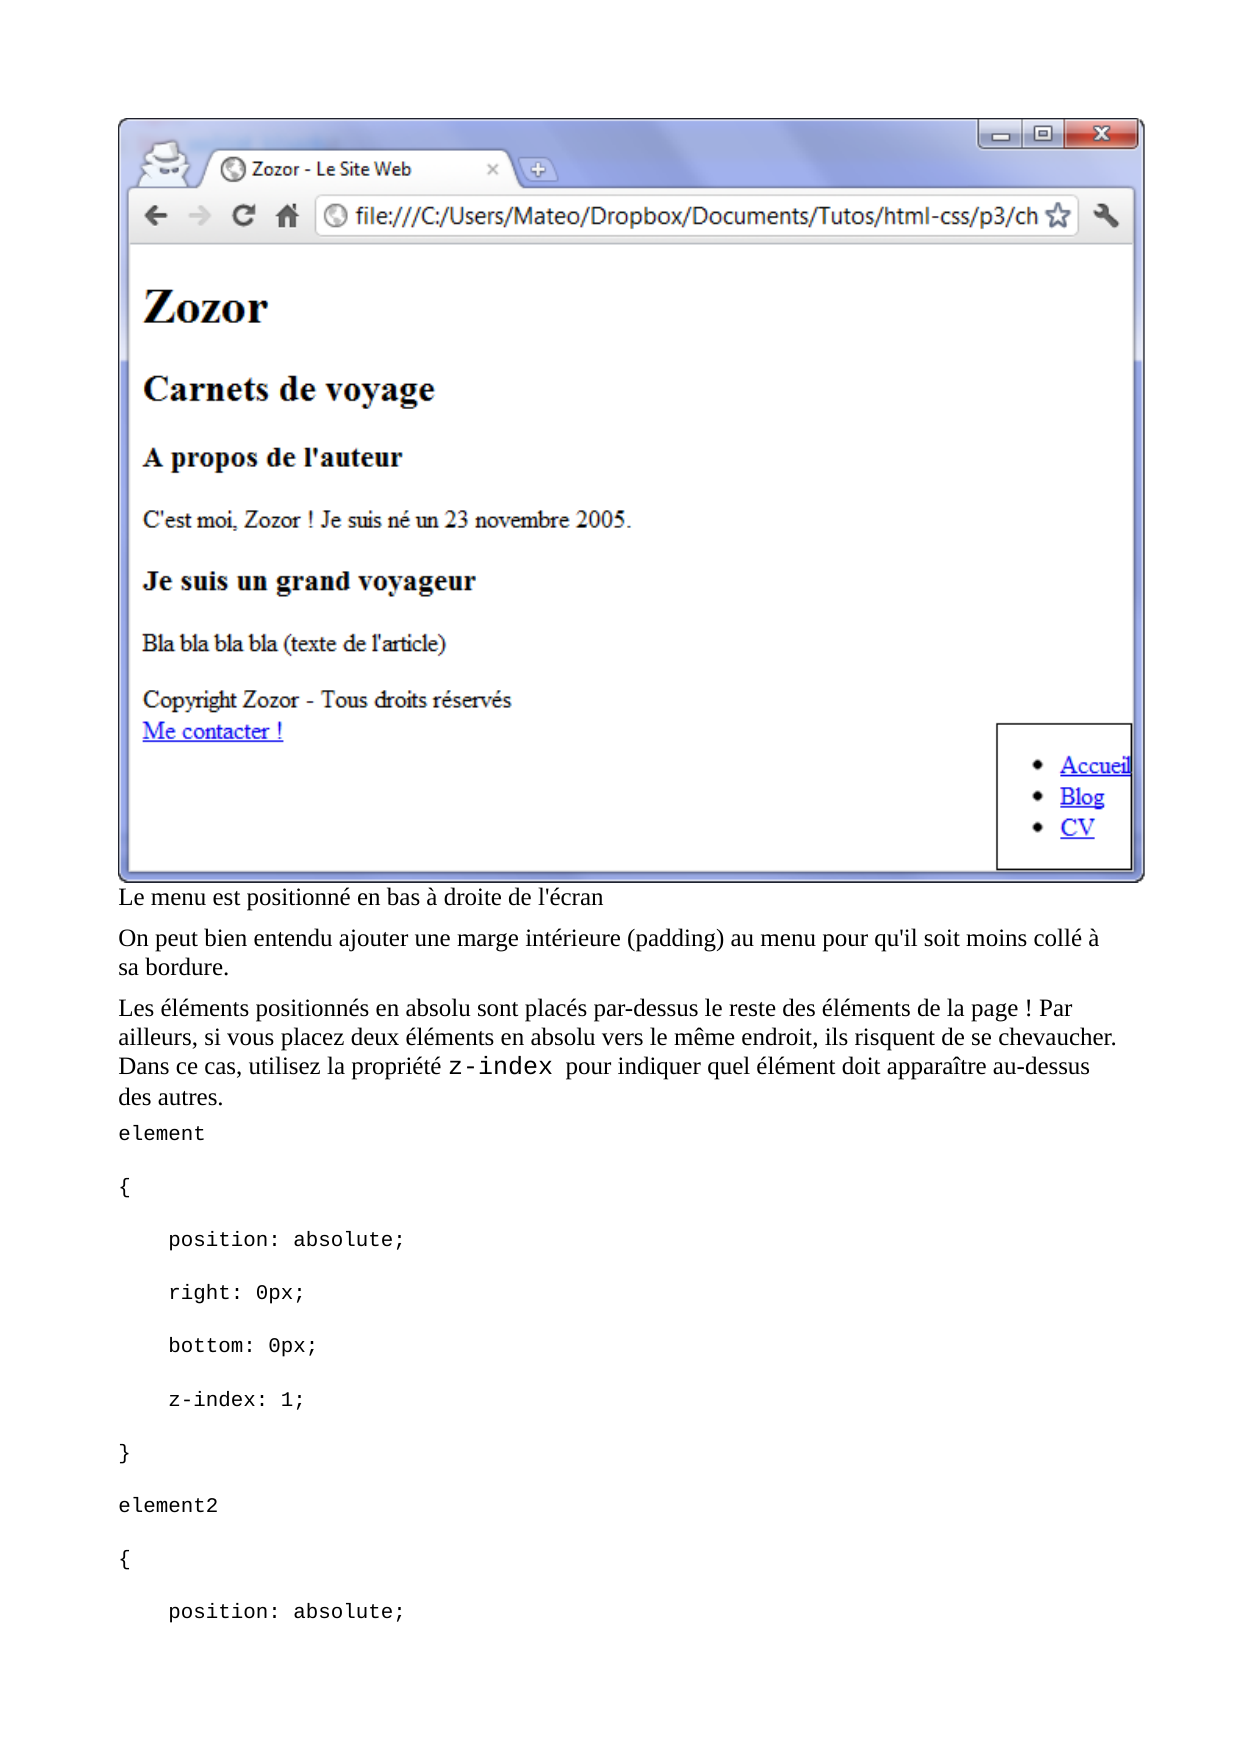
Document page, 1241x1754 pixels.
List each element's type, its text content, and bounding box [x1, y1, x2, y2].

text Les éléments positionnés en absolu sont placés par-dessus le reste des éléments de la page ! Par ailleurs, si vous placez deux éléments en absolu vers le même endroit, ils risquent de se chevaucher. Dans ce cas, utilisez la propriété z-index pour indiquer quel élément doit apparaître au-dessus des autres. [118, 993, 1122, 1111]
text On peut bien entendu ajouter une marge intérieure (padding) au menu pour qu'il soit moins collé à sa bordure. [118, 923, 1122, 981]
text } [118, 1442, 1122, 1465]
text position: absolute; [118, 1229, 1122, 1253]
text element2 [118, 1495, 1122, 1518]
text element [118, 1123, 1122, 1147]
text { [118, 1176, 1122, 1200]
text right: 0px; [118, 1282, 1122, 1306]
text position: absolute; [118, 1601, 1122, 1625]
text { [118, 1548, 1122, 1572]
text bottom: 0px; [118, 1336, 1122, 1359]
text Le menu est positionné en bas à droite de l'écran [118, 883, 1122, 911]
text z-index: 1; [118, 1389, 1122, 1412]
picture [118, 118, 1145, 883]
